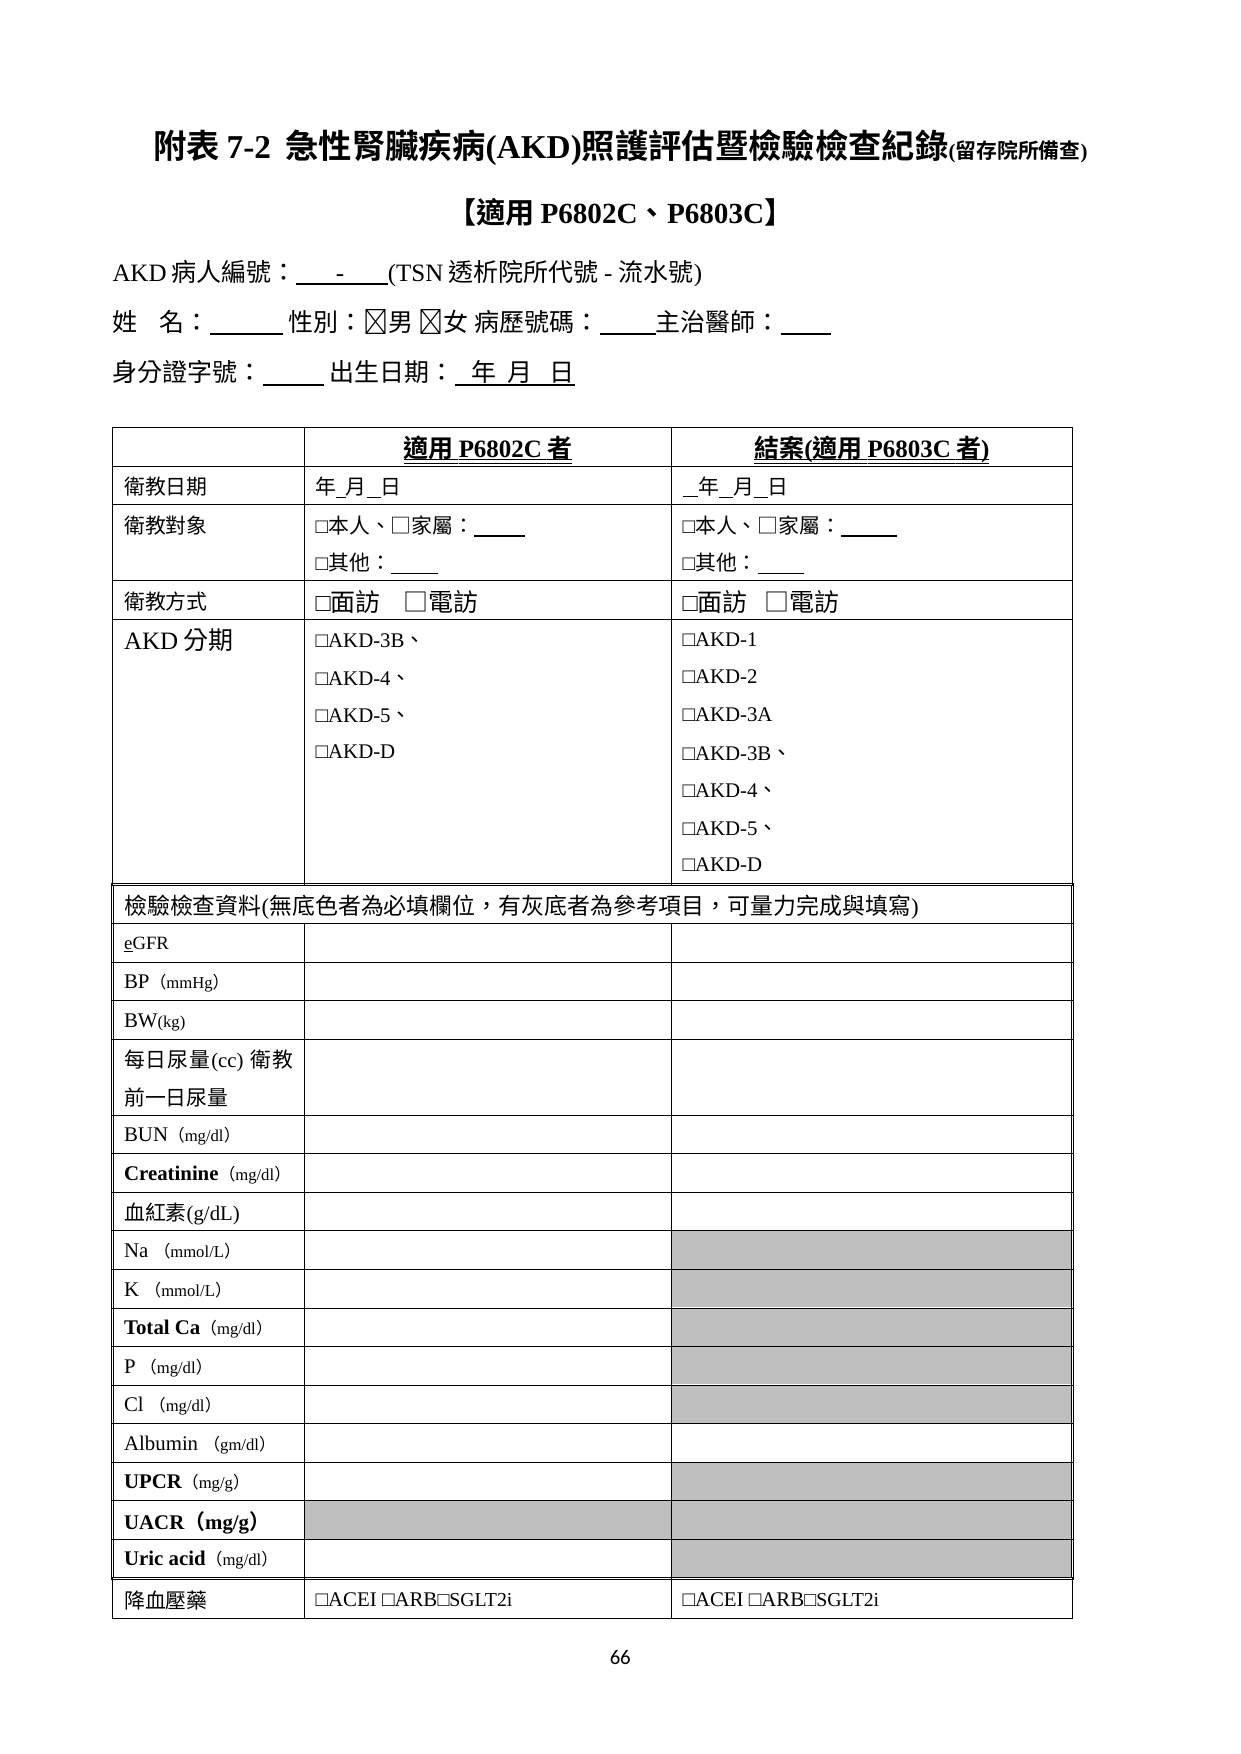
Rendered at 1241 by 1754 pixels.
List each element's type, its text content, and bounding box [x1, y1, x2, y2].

table_cell [672, 1424, 1071, 1462]
table_cell UPCR（mg/g） [114, 1463, 304, 1500]
table_cell □AKD-1 □AKD-2 □AKD-3A □AKD-3B、 □AKD-4、 □AKD-5、 □AKD-D [672, 620, 1072, 882]
table_cell 年 月 日 [305, 467, 671, 504]
table_cell [672, 1154, 1071, 1192]
table_cell 衛教對象 [113, 505, 304, 580]
table_cell □本人、□家屬： □其他： [305, 505, 671, 580]
table_cell 血紅素(g/dL) [114, 1193, 304, 1230]
table_cell [672, 1501, 1071, 1539]
table_cell Total Ca（mg/dl） [114, 1309, 304, 1346]
table_cell [672, 1270, 1071, 1307]
table_cell [305, 1347, 671, 1384]
table_cell [305, 1463, 671, 1500]
table_cell [305, 1270, 671, 1307]
table_cell [305, 1386, 671, 1423]
table_cell [672, 1463, 1071, 1500]
table_cell [305, 963, 671, 1000]
table_cell [305, 1309, 671, 1346]
table_cell Albumin （gm/dl） [114, 1424, 304, 1462]
table_cell [305, 1040, 671, 1115]
table_cell [672, 1540, 1071, 1577]
table_cell [672, 1001, 1071, 1039]
table_cell [672, 1386, 1071, 1423]
text 身分證字號： 出生日期： 年 月 日 [112, 352, 1128, 390]
table_cell 衛教日期 [113, 467, 304, 504]
text AKD病人編號： - (TSN透析院所代號 - 流水號) [112, 252, 1128, 288]
table_cell [305, 1001, 671, 1039]
table_cell 檢驗檢查資料(無底色者為必填欄位，有灰底者為參考項目，可量力完成與填寫) [114, 886, 1071, 923]
table_cell UACR（mg/g） [114, 1501, 304, 1539]
table_cell [672, 1309, 1071, 1346]
table_cell □面訪 □電訪 [305, 581, 671, 619]
table_cell 降血壓藥 [113, 1580, 304, 1618]
table_cell [672, 1116, 1071, 1153]
table_cell [305, 1424, 671, 1462]
table_cell eGFR [114, 924, 304, 962]
table_header 結案(適用P6803C者) [672, 428, 1072, 466]
table_cell □ACEI □ARB□SGLT2i [672, 1580, 1072, 1618]
table_cell AKD分期 [113, 620, 304, 882]
table_cell K （mmol/L） [114, 1270, 304, 1307]
table_cell [305, 1116, 671, 1153]
table_cell [672, 963, 1071, 1000]
text 姓 名： 性別：男 女 病歷號碼： 主治醫師： [112, 302, 1128, 339]
table_cell □本人、□家屬： □其他： [672, 505, 1072, 580]
table_cell 年 月 日 [672, 467, 1072, 504]
table_cell BP（mmHg） [114, 963, 304, 1000]
subtitle 【適用P6802C、P6803C】 [112, 181, 1128, 233]
table_cell [672, 924, 1071, 962]
table_cell [672, 1347, 1071, 1384]
table_cell Cl （mg/dl） [114, 1386, 304, 1423]
table_cell BUN（mg/dl） [114, 1116, 304, 1153]
table_cell [672, 1231, 1071, 1269]
table_cell [305, 1193, 671, 1230]
table_cell □面訪 □電訪 [672, 581, 1072, 619]
table_cell [305, 1501, 671, 1539]
table_cell 衛教方式 [113, 581, 304, 619]
table_cell 每日尿量(cc) 衛教前一日尿量 [114, 1040, 304, 1115]
table_cell Na （mmol/L） [114, 1231, 304, 1269]
table_cell Uric acid（mg/dl） [114, 1540, 304, 1577]
table_cell [672, 1040, 1071, 1115]
table_cell [305, 924, 671, 962]
table_cell P （mg/dl） [114, 1347, 304, 1384]
table_cell [672, 1193, 1071, 1230]
table_cell BW(kg) [114, 1001, 304, 1039]
table_cell [305, 1540, 671, 1577]
table_cell [305, 1154, 671, 1192]
table_cell Creatinine（mg/dl） [114, 1154, 304, 1192]
table_cell □AKD-3B、 □AKD-4、 □AKD-5、 □AKD-D [305, 620, 671, 882]
table_cell [305, 1231, 671, 1269]
table_header [113, 428, 304, 466]
table_cell □ACEI □ARB□SGLT2i [305, 1580, 671, 1618]
table_header 適用P6802C者 [305, 428, 671, 466]
text 附表7-2 急性腎臟疾病(AKD)照護評估暨檢驗檢查紀錄(留存院所備查) [112, 106, 1128, 181]
